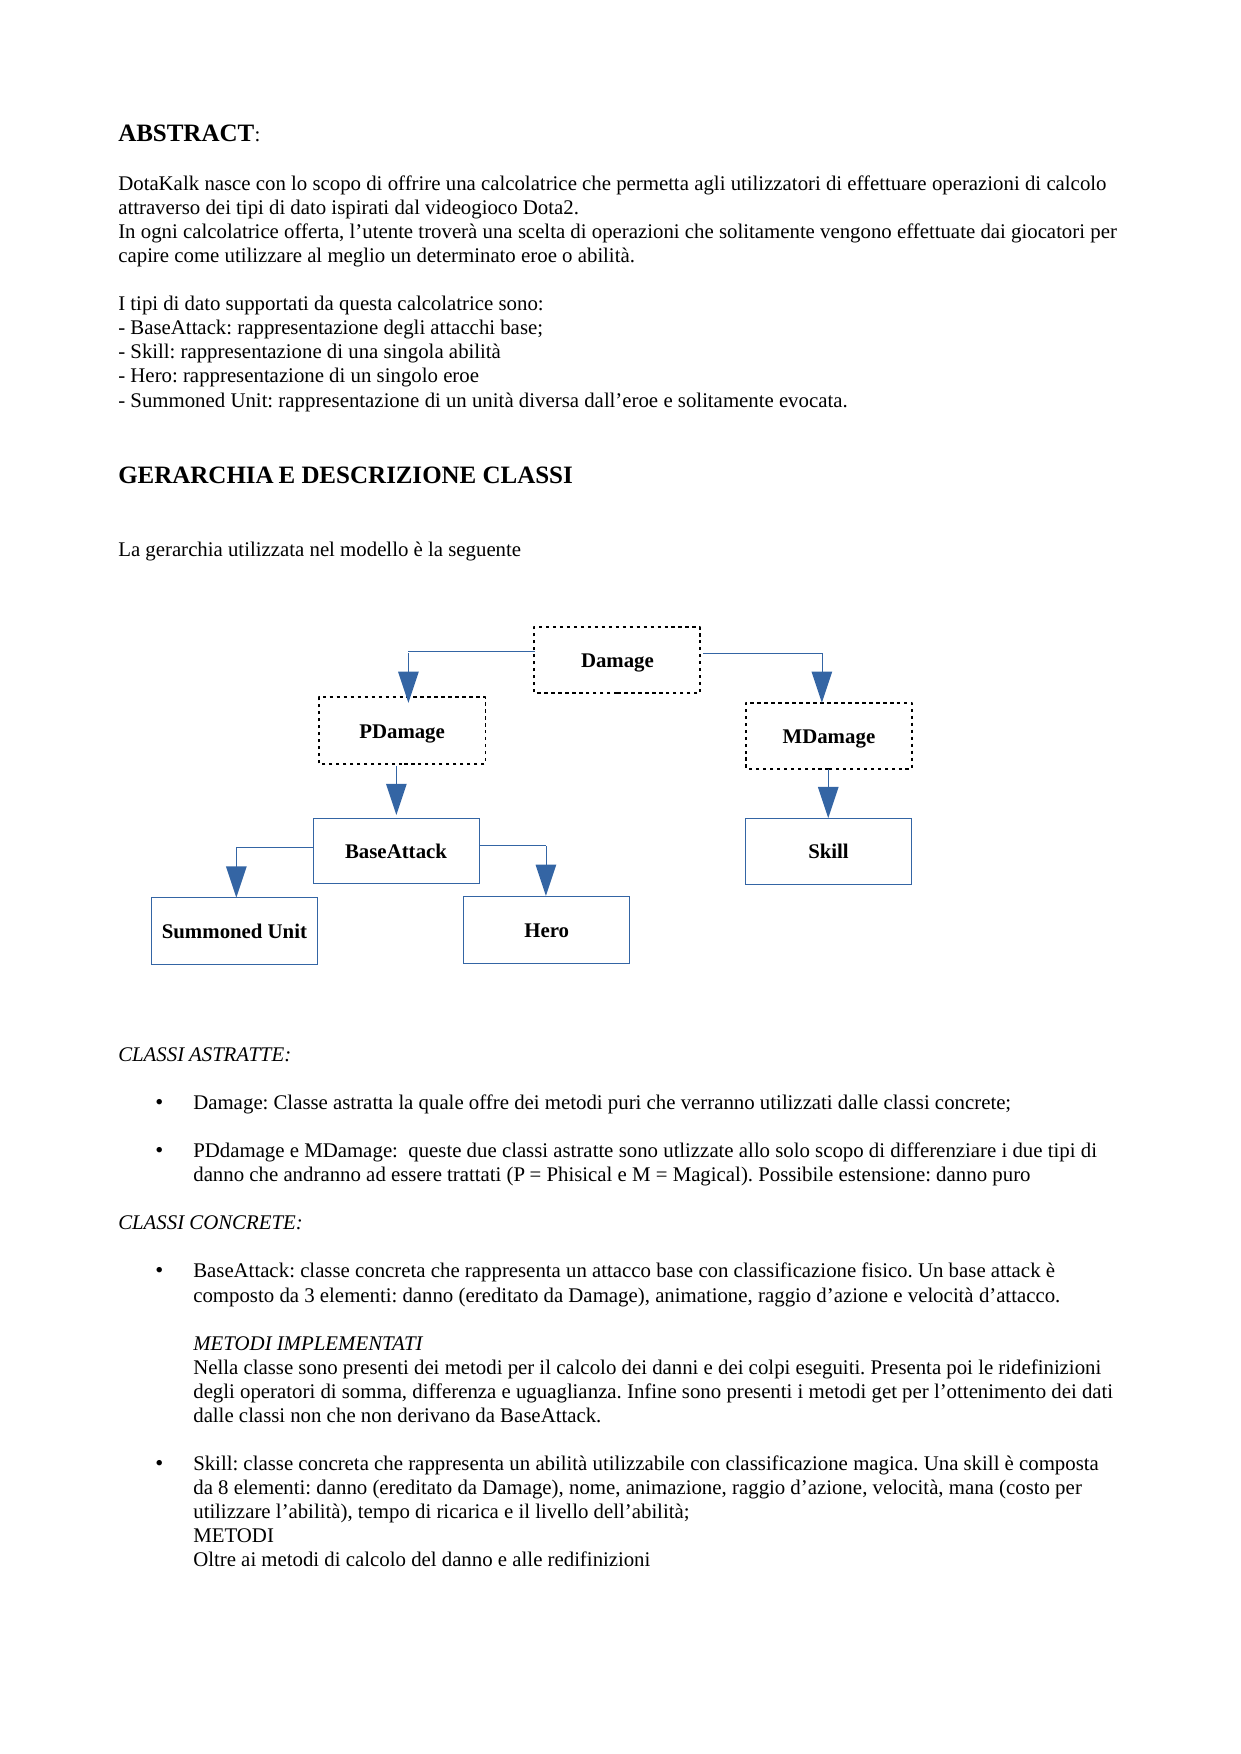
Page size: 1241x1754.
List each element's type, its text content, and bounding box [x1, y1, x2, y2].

list Skill: classe concreta che rappresenta un abilità utilizzabile con classificazione magica. Una skill è composta da 8 elementi: danno (ereditato da Damage), nome, animazione, raggio d’azione, velocità, mana (costo per utilizzare l’abilità), tempo di ricarica e il livello dell’abilità; [156, 1451, 1122, 1523]
text ABSTRACT: [118, 118, 1122, 147]
text La gerarchia utilizzata nel modello è la seguente [118, 537, 1122, 561]
text METODI IMPLEMENTATI [118, 1331, 1122, 1355]
text - Skill: rappresentazione di una singola abilità [118, 339, 1122, 363]
list PDdamage e MDamage: queste due classi astratte sono utlizzate allo solo scopo di differenziare i due tipi di danno che andranno ad essere trattati (P = Phisical e M = Magical). Possibile estensione: danno puro [156, 1138, 1122, 1186]
text DotaKalk nasce con lo scopo di offrire una calcolatrice che permetta agli utilizzatori di effettuare operazioni di calcolo attraverso dei tipi di dato ispirati dal videogioco Dota2. [118, 171, 1122, 219]
text METODI [118, 1523, 1122, 1547]
text - Hero: rappresentazione di un singolo eroe [118, 363, 1122, 387]
text - BaseAttack: rappresentazione degli attacchi base; [118, 315, 1122, 339]
text In ogni calcolatrice offerta, l’utente troverà una scelta di operazioni che solitamente vengono effettuate dai giocatori per capire come utilizzare al meglio un determinato eroe o abilità. [118, 219, 1122, 267]
text CLASSI CONCRETE: [118, 1210, 1122, 1258]
text - Summoned Unit: rappresentazione di un unità diversa dall’eroe e solitamente evocata. [118, 387, 1122, 412]
text I tipi di dato supportati da questa calcolatrice sono: [118, 291, 1122, 315]
list Damage: Classe astratta la quale offre dei metodi puri che verranno utilizzati dalle classi concrete; [156, 1090, 1122, 1114]
text Nella classe sono presenti dei metodi per il calcolo dei danni e dei colpi eseguiti. Presenta poi le ridefinizioni degli operatori di somma, differenza e uguaglianza. Infine sono presenti i metodi get per l’ottenimento dei dati dalle classi non che non derivano da BaseAttack. [118, 1355, 1122, 1427]
text Oltre ai metodi di calcolo del danno e alle redifinizioni [118, 1547, 1122, 1595]
list BaseAttack: classe concreta che rappresenta un attacco base con classificazione fisico. Un base attack è composto da 3 elementi: danno (ereditato da Damage), animatione, raggio d’azione e velocità d’attacco. [156, 1258, 1122, 1307]
text CLASSI ASTRATTE: [118, 1042, 1122, 1066]
text GERARCHIA E DESCRIZIONE CLASSI [118, 460, 1122, 488]
